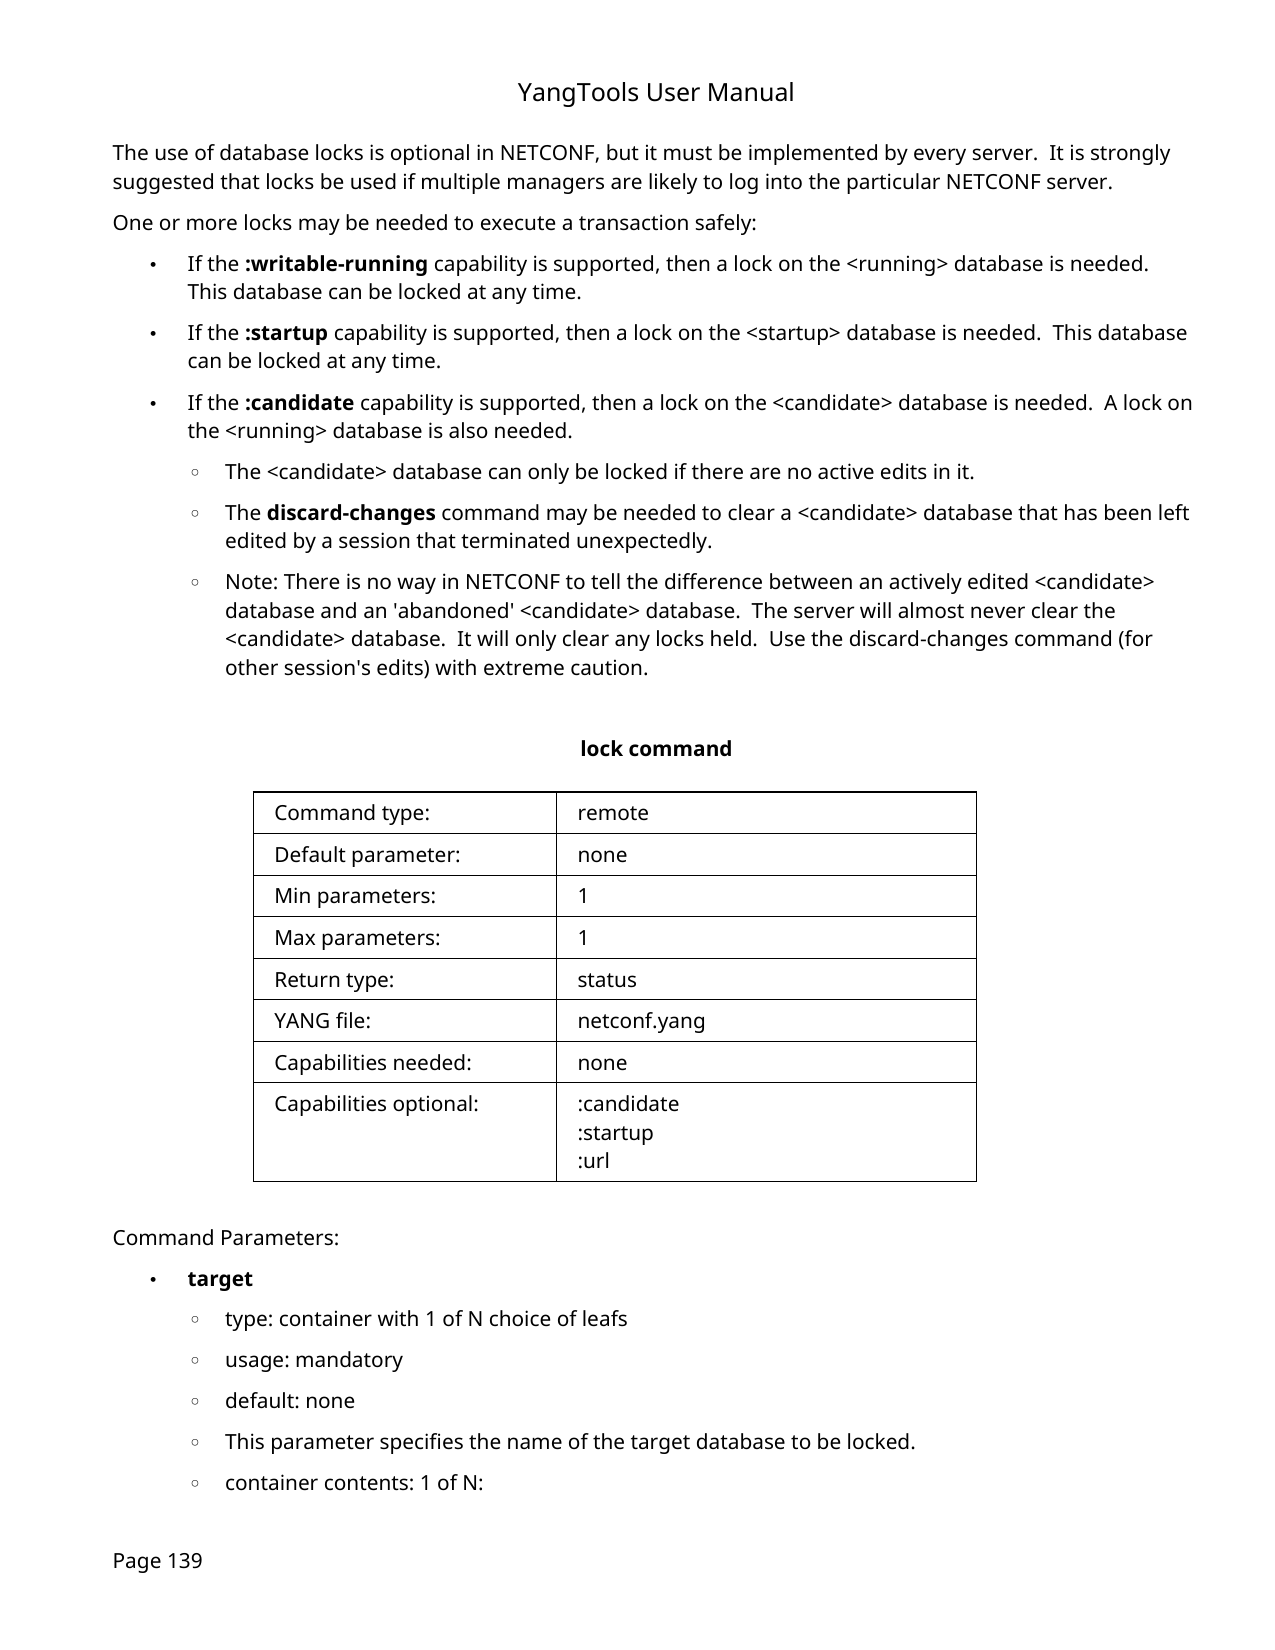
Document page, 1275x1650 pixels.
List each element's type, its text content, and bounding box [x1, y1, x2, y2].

text The use of database locks is optional in NETCONF, but it must be implemented by every server. It is strongly suggested that locks be used if multiple managers are likely to log into the particular NETCONF server. [112, 138, 1200, 195]
table_cell :candidate :startup :url [557, 1083, 976, 1181]
table_cell Min parameters: [254, 876, 556, 916]
table_cell status [557, 959, 976, 999]
list default: none [187, 1386, 1200, 1415]
list Note: There is no way in NETCONF to tell the difference between an actively edited <candidate> database and an 'abandoned' <candidate> database. The server will almost never clear the <candidate> database. It will only clear any locks held. Use the discard-changes command (for other session's edits) with extreme caution. [187, 567, 1200, 681]
text One or more locks may be needed to execute a transaction safely: [112, 208, 1200, 236]
table_header remote [557, 793, 976, 833]
table_cell 1 [557, 917, 976, 958]
table_header Command type: [254, 793, 556, 833]
table_cell none [557, 834, 976, 874]
list The discard-changes command may be needed to clear a <candidate> database that has been left edited by a session that terminated unexpectedly. [187, 498, 1200, 555]
table_cell none [557, 1042, 976, 1082]
list type: container with 1 of N choice of leafs [187, 1304, 1200, 1333]
table_cell netconf.yang [557, 1000, 976, 1041]
list If the :startup capability is supported, then a lock on the <startup> database is needed. This database can be locked at any time. [150, 318, 1200, 375]
subtitle lock command [127, 734, 1185, 763]
list usage: mandatory [187, 1346, 1200, 1374]
list This parameter specifies the name of the target database to be locked. [187, 1427, 1200, 1456]
list If the :writable-running capability is supported, then a lock on the <running> database is needed. This database can be locked at any time. [150, 249, 1200, 306]
table_cell Default parameter: [254, 834, 556, 874]
table_cell Capabilities optional: [254, 1083, 556, 1181]
table_cell 1 [557, 876, 976, 916]
table_cell Capabilities needed: [254, 1042, 556, 1082]
list The <candidate> database can only be locked if there are no active edits in it. [187, 457, 1200, 485]
table_cell Return type: [254, 959, 556, 999]
table_cell YANG file: [254, 1000, 556, 1041]
list If the :candidate capability is supported, then a lock on the <candidate> database is needed. A lock on the <running> database is also needed. [150, 388, 1200, 444]
text Command Parameters: [112, 1223, 1200, 1251]
list container contents: 1 of N: [187, 1468, 1200, 1497]
list target [150, 1264, 1200, 1292]
table_cell Max parameters: [254, 917, 556, 958]
